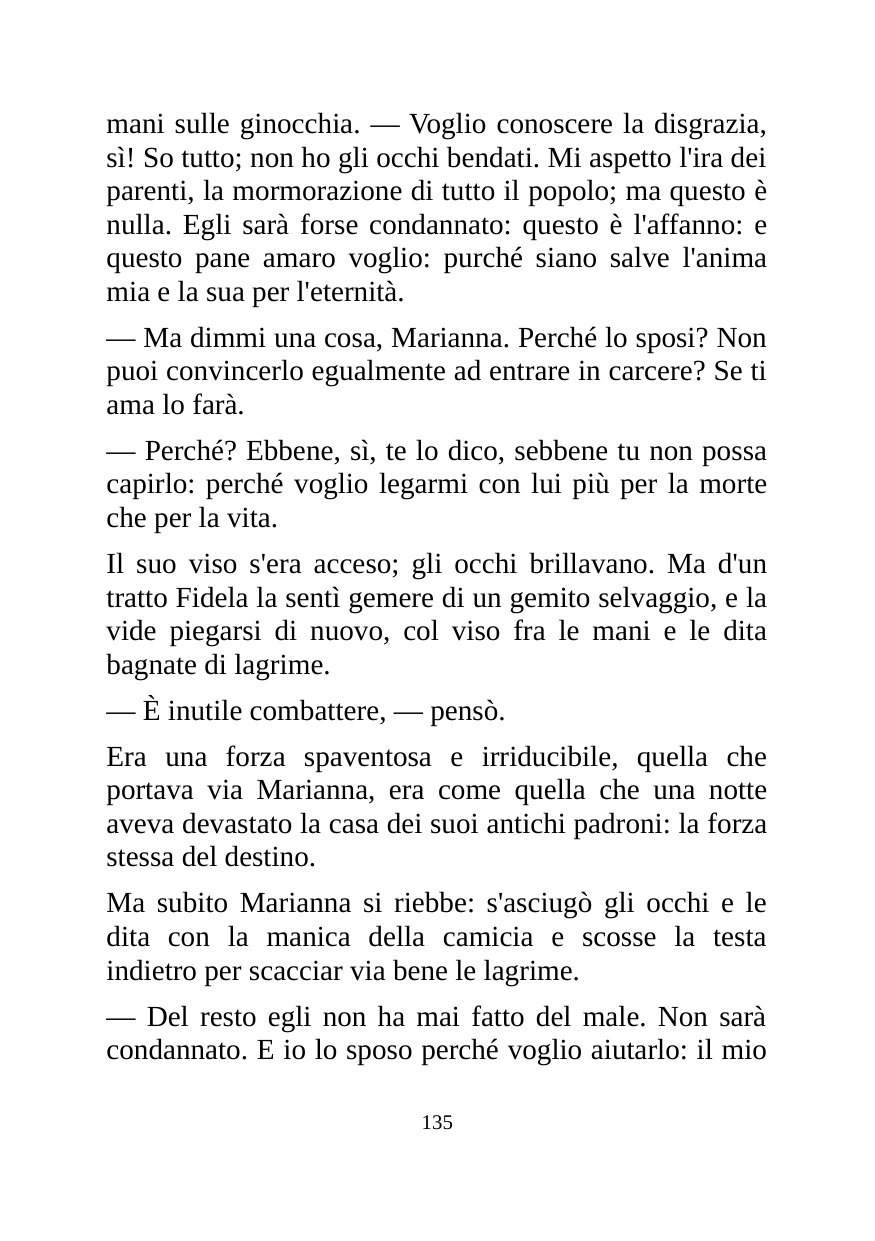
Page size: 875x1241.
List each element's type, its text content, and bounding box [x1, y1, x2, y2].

text — Perché? Ebbene, sì, te lo dico, sebbene tu non possa capirlo: perché voglio legarmi con lui più per la morte che per la vita. [106, 433, 768, 534]
text Ma subito Marianna si riebbe: s'asciugò gli occhi e le dita con la manica della camicia e scosse la testa indietro per scacciar via bene le lagrime. [106, 886, 768, 986]
text mani sulle ginocchia. — Voglio conoscere la disgrazia, sì! So tutto; non ho gli occhi bendati. Mi aspetto l'ira dei parenti, la mormorazione di tutto il popolo; ma questo è nulla. Egli sarà forse condannato: questo è l'affanno: e questo pane amaro voglio: purché siano salve l'anima mia e la sua per l'eternità. [106, 106, 768, 307]
text — Del resto egli non ha mai fatto del male. Non sarà condannato. E io lo sposo perché voglio aiutarlo: il mio [106, 999, 768, 1066]
text Era una forza spaventosa e irriducibile, quella che portava via Marianna, era come quella che una notte aveva devastato la casa dei suoi antichi padroni: la forza stessa del destino. [106, 739, 768, 873]
text — È inutile combattere, — pensò. [106, 693, 768, 726]
text — Ma dimmi una cosa, Marianna. Perché lo sposi? Non puoi convincerlo egualmente ad entrare in carcere? Se ti ama lo farà. [106, 320, 768, 421]
text Il suo viso s'era acceso; gli occhi brillavano. Ma d'un tratto Fidela la sentì gemere di un gemito selvaggio, e la vide piegarsi di nuovo, col viso fra le mani e le dita bagnate di lagrime. [106, 546, 768, 680]
